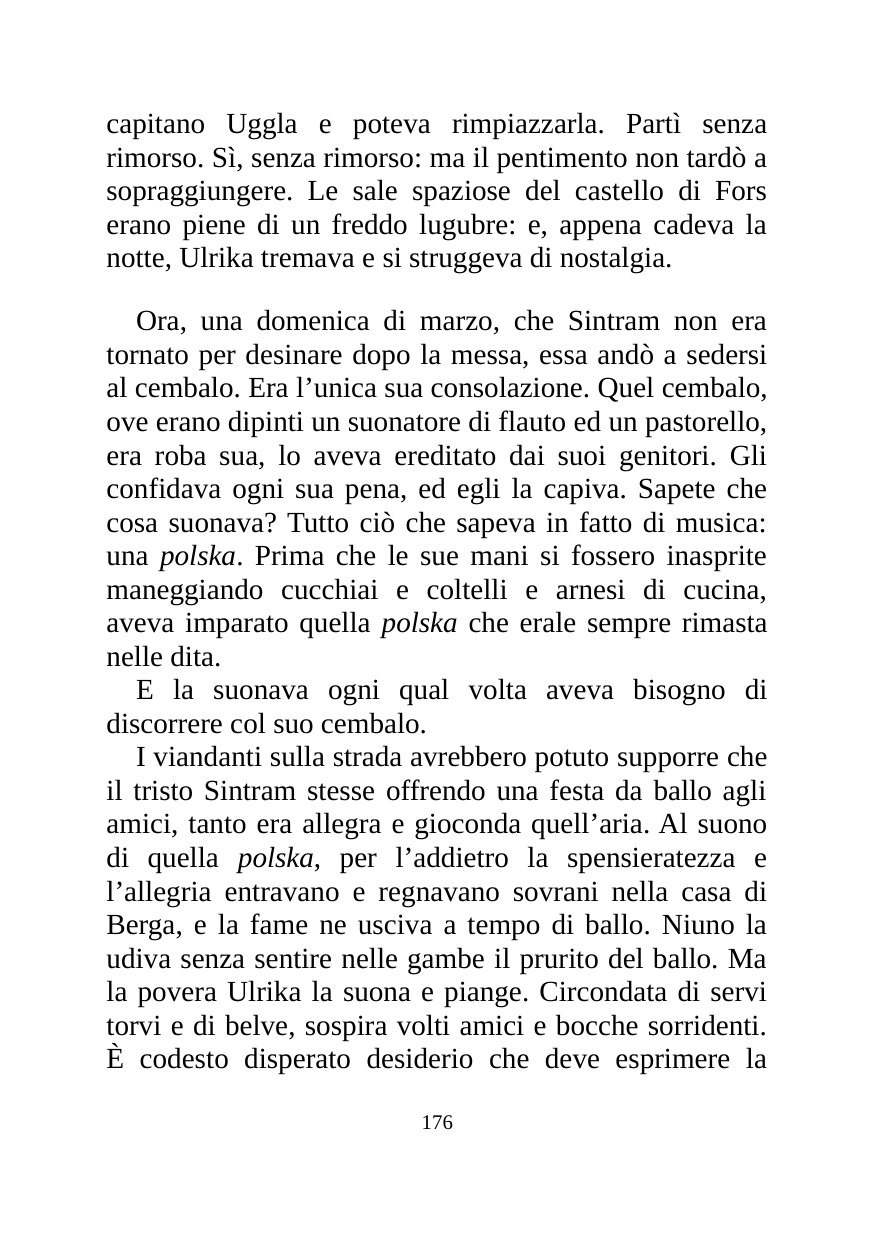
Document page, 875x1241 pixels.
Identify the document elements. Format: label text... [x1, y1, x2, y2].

text E la suonava ogni qual volta aveva bisogno di discorrere col suo cembalo. [106, 672, 768, 739]
text I viandanti sulla strada avrebbero potuto supporre che il tristo Sintram stesse offrendo una festa da ballo agli amici, tanto era allegra e gioconda quell’aria. Al suono di quella polska, per l’addietro la spensieratezza e l’allegria entravano e regnavano sovrani nella casa di Berga, e la fame ne usciva a tempo di ballo. Niuno la udiva senza sentire nelle gambe il prurito del ballo. Ma la povera Ulrika la suona e piange. Circondata di servi torvi e di belve, sospira volti amici e bocche sorridenti. È codesto disperato desiderio che deve esprimere la [106, 739, 768, 1075]
text Ora, una domenica di marzo, che Sintram non era tornato per desinare dopo la messa, essa andò a sedersi al cembalo. Era l’unica sua consolazione. Quel cembalo, ove erano dipinti un suonatore di flauto ed un pastorello, era roba sua, lo aveva ereditato dai suoi genitori. Gli confidava ogni sua pena, ed egli la capiva. Sapete che cosa suonava? Tutto ciò che sapeva in fatto di musica: una polska. Prima che le sue mani si fossero inasprite maneggiando cucchiai e coltelli e arnesi di cucina, aveva imparato quella polska che erale sempre rimasta nelle dita. [106, 303, 768, 672]
text capitano Uggla e poteva rimpiazzarla. Partì senza rimorso. Sì, senza rimorso: ma il pentimento non tardò a sopraggiungere. Le sale spaziose del castello di Fors erano piene di un freddo lugubre: e, appena cadeva la notte, Ulrika tremava e si struggeva di nostalgia. [106, 106, 768, 274]
